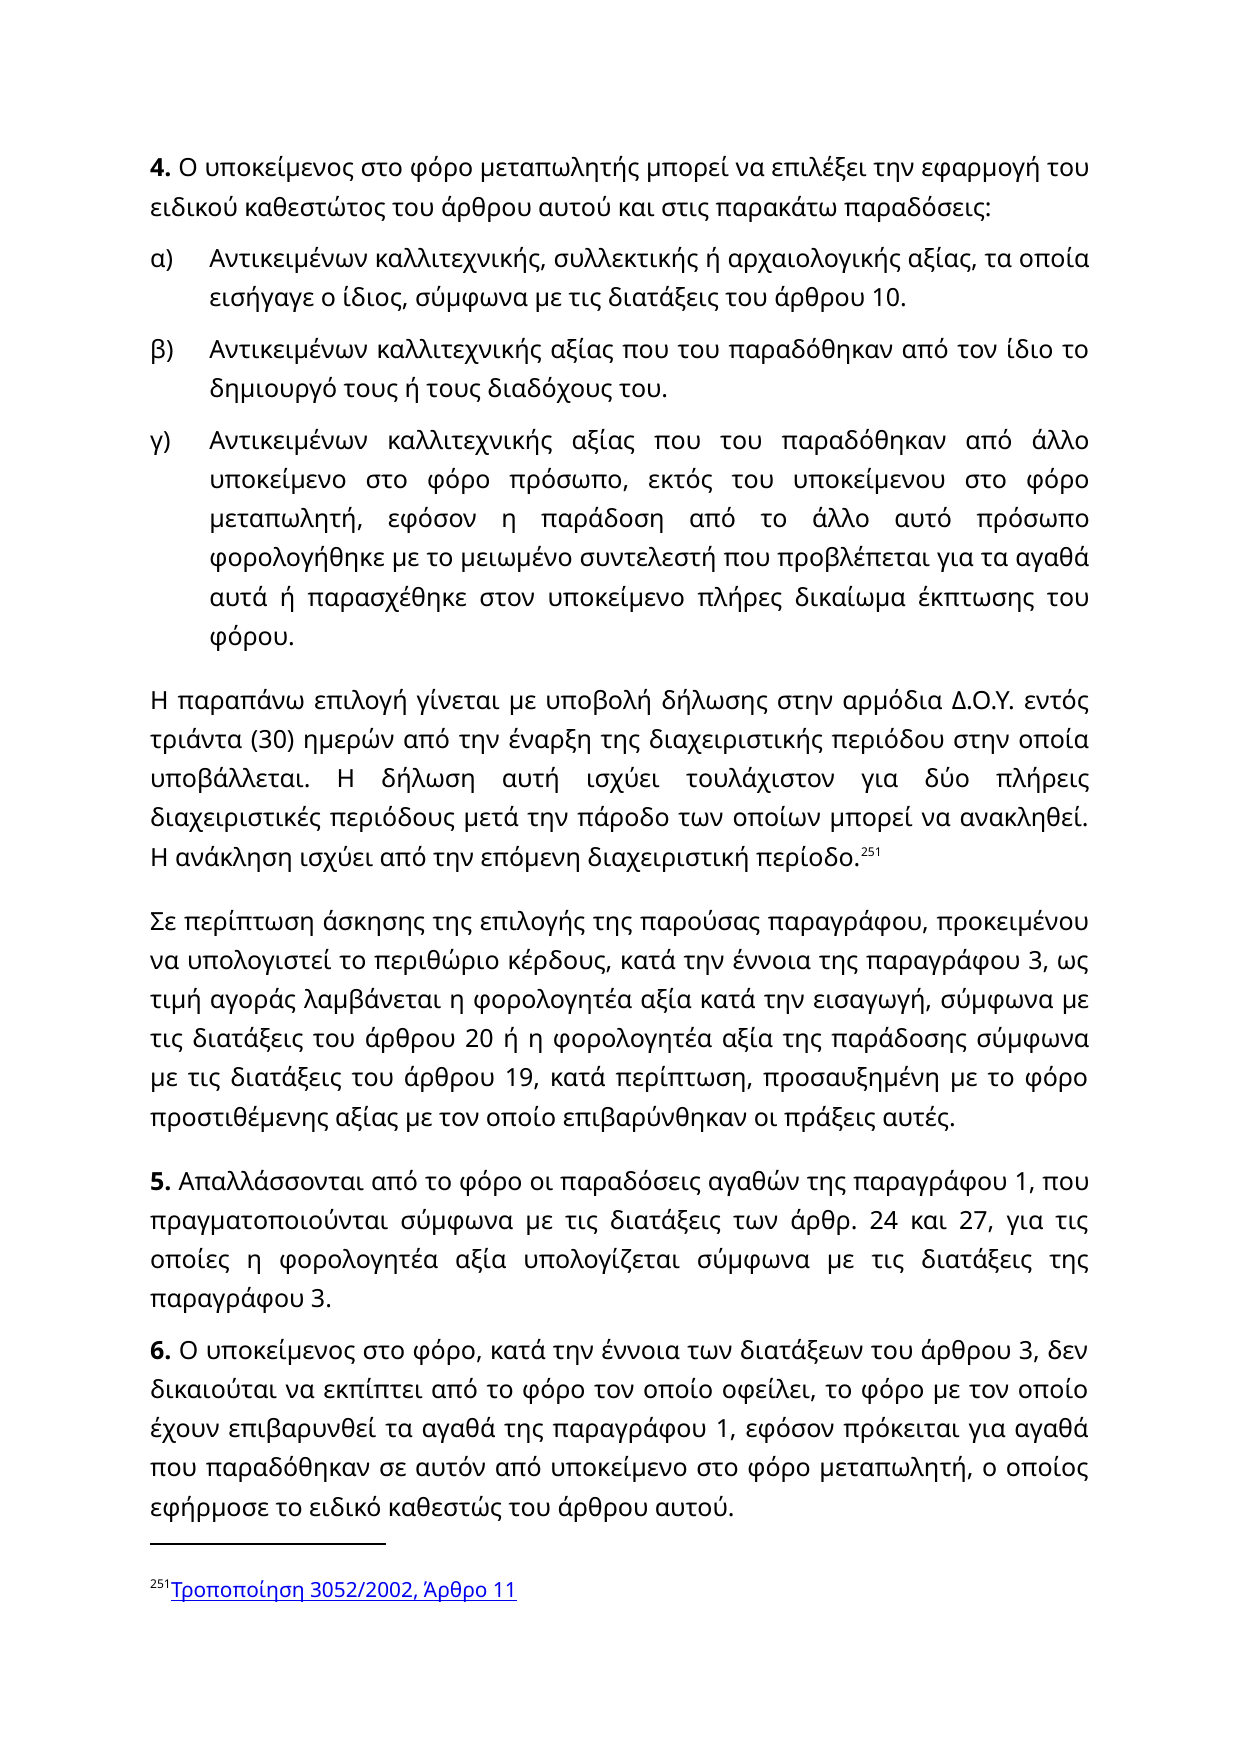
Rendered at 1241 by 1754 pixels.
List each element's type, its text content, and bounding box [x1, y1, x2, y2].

text 6. Ο υποκείμενος στο φόρο, κατά την έννοια των διατάξεων του άρθρου 3, δεν δικαιούται να εκπίπτει από το φόρο τον οποίο οφείλει, το φόρο με τον οποίο έχουν επιβαρυνθεί τα αγαθά της παραγράφου 1, εφόσον πρόκειται για αγαθά που παραδόθηκαν σε αυτόν από υποκείμενο στο φόρο μεταπωλητή, ο οποίος εφήρμοσε το ειδικό καθεστώς του άρθρου αυτού. [150, 1332, 1090, 1523]
text Η παραπάνω επιλογή γίνεται με υποβολή δήλωσης στην αρμόδια Δ.Ο.Υ. εντός τριάντα (30) ημερών από την έναρξη της διαχειριστικής περιόδου στην οποία υποβάλλεται. Η δήλωση αυτή ισχύει τουλάχιστον για δύο πλήρεις διαχειριστικές περιόδους μετά την πάροδο των οποίων μπορεί να ανακληθεί. Η ανάκληση ισχύει από την επόμενη διαχειριστική περίοδο. [150, 682, 1090, 873]
list α) Αντικειμένων καλλιτεχνικής, συλλεκτικής ή αρχαιολογικής αξίας, τα οποία εισήγαγε ο ίδιος, σύμφωνα με τις διατάξεις του άρθρου 10. [150, 241, 1090, 314]
list β) Αντικειμένων καλλιτεχνικής αξίας που του παραδόθηκαν από τον ίδιο το δημιουργό τους ή τους διαδόχους του. [150, 332, 1090, 405]
text Τροποποίηση 3052/2002, Άρθρο 11 [150, 1576, 1090, 1604]
text Σε περίπτωση άσκησης της επιλογής της παρούσας παραγράφου, προκειμένου να υπολογιστεί το περιθώριο κέρδους, κατά την έννοια της παραγράφου 3, ως τιμή αγοράς λαμβάνεται η φορολογητέα αξία κατά την εισαγωγή, σύμφωνα με τις διατάξεις του άρθρου 20 ή η φορολογητέα αξία της παράδοσης σύμφωνα με τις διατάξεις του άρθρου 19, κατά περίπτωση, προσαυξημένη με το φόρο προστιθέμενης αξίας με τον οποίο επιβαρύνθηκαν οι πράξεις αυτές. [150, 903, 1090, 1133]
text 5. Απαλλάσσονται από το φόρο οι παραδόσεις αγαθών της παραγράφου 1, που πραγματοποιούνται σύμφωνα με τις διατάξεις των άρθρ. 24 και 27, για τις οποίες η φορολογητέα αξία υπολογίζεται σύμφωνα με τις διατάξεις της παραγράφου 3. [150, 1163, 1090, 1315]
text 4. Ο υποκείμενος στο φόρο μεταπωλητής μπορεί να επιλέξει την εφαρμογή του ειδικού καθεστώτος του άρθρου αυτού και στις παρακάτω παραδόσεις: [150, 150, 1090, 223]
list γ) Αντικειμένων καλλιτεχνικής αξίας που του παραδόθηκαν από άλλο υποκείμενο στο φόρο πρόσωπο, εκτός του υποκείμενου στο φόρο μεταπωλητή, εφόσον η παράδοση από το άλλο αυτό πρόσωπο φορολογήθηκε με το μειωμένο συντελεστή που προβλέπεται για τα αγαθά αυτά ή παρασχέθηκε στον υποκείμενο πλήρες δικαίωμα έκπτωσης του φόρου. [150, 422, 1090, 652]
